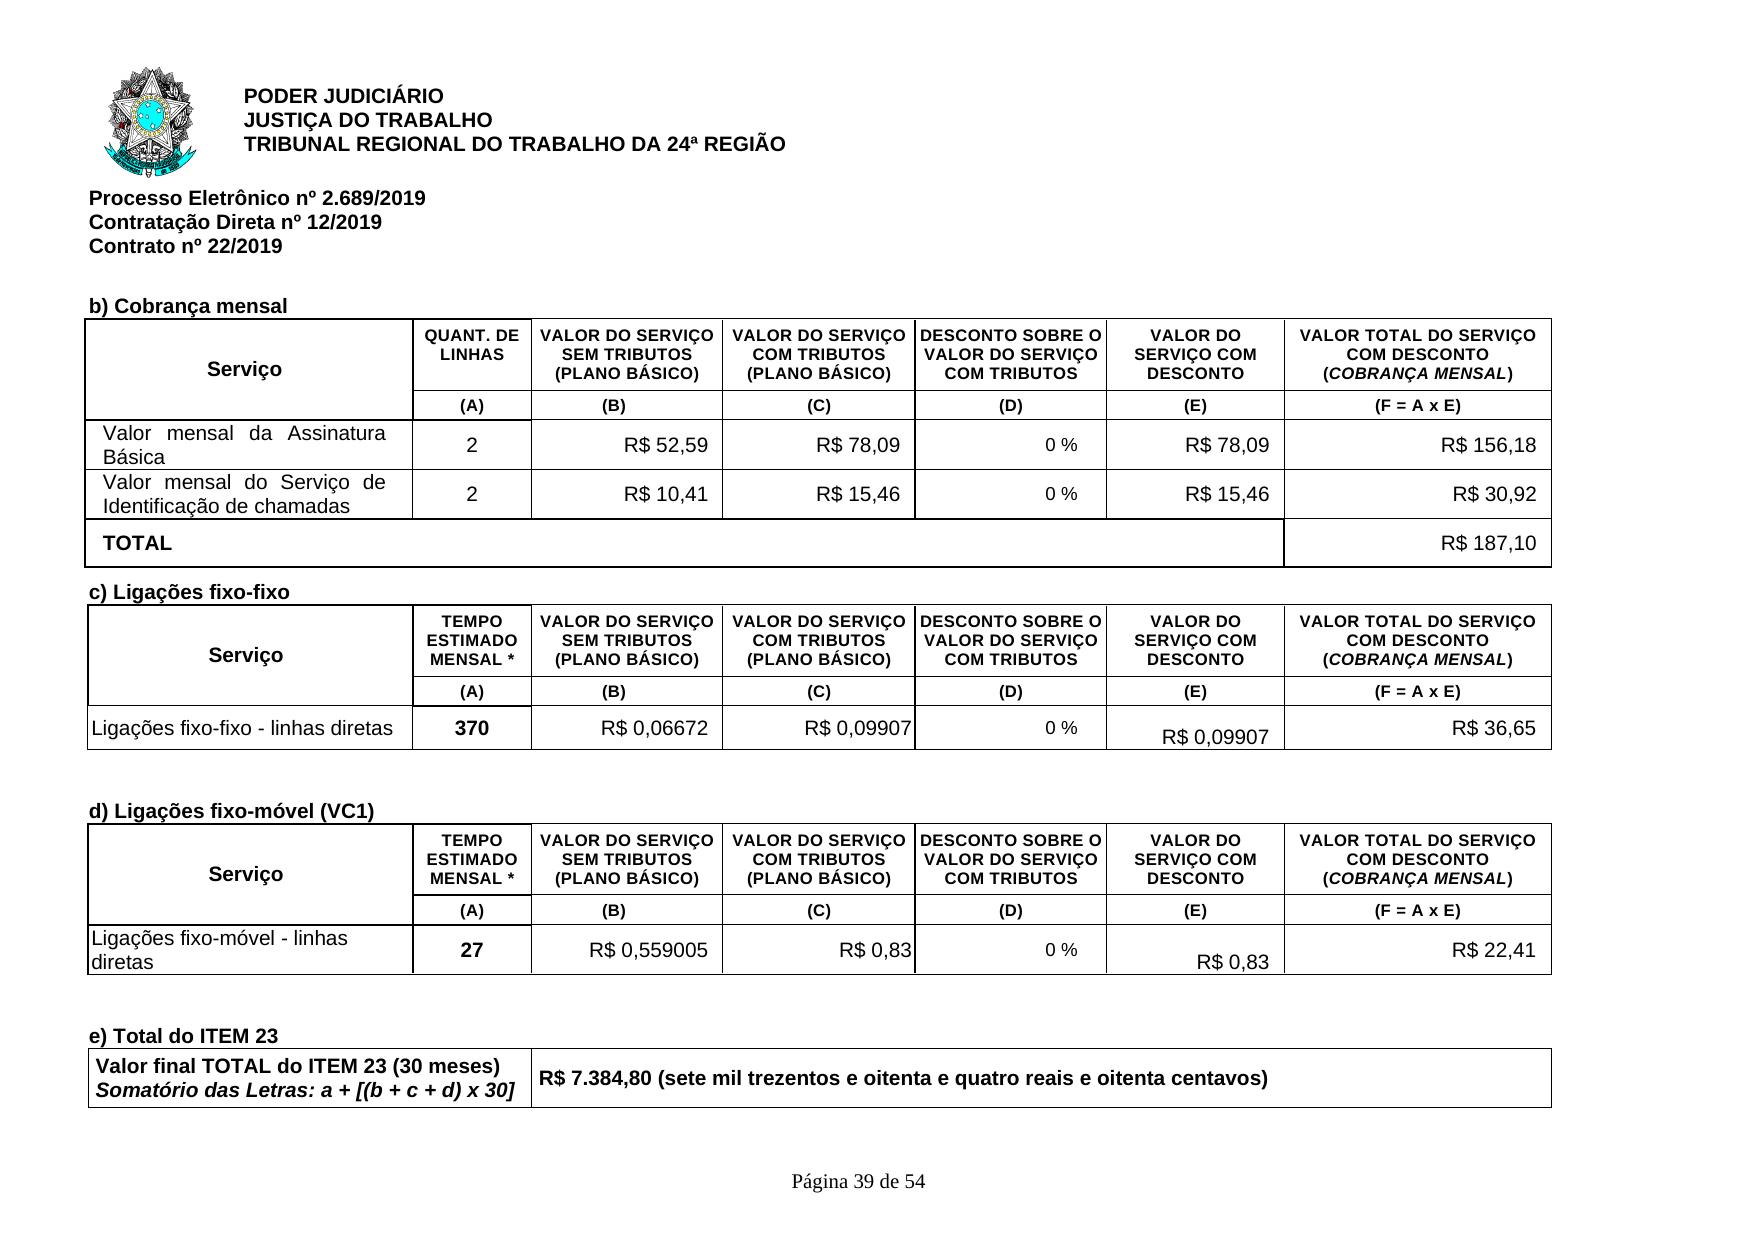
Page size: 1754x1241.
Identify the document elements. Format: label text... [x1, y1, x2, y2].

table_header VALOR DO SERVIÇO COM TRIBUTOS (PLANO BÁSICO) [723, 319, 915, 389]
table_cell (A) [414, 896, 531, 924]
table_cell (B) [532, 677, 722, 705]
table_cell 2 [413, 421, 531, 468]
table_cell (E) [1107, 391, 1284, 419]
table_cell R$ 156,18 [1285, 420, 1551, 468]
table_cell 0 % [916, 470, 1106, 518]
table_header VALOR DO SERVIÇO COM DESCONTO [1107, 605, 1284, 676]
table_cell R$ 15,46 [1107, 470, 1284, 518]
table_cell R$ 187,10 [1285, 519, 1551, 566]
table_header VALOR DO SERVIÇO COM DESCONTO [1107, 319, 1284, 389]
table_cell Valor mensal do Serviço de Identificação de chamadas [86, 470, 412, 518]
table_header VALOR TOTAL DO SERVIÇO COM DESCONTO (COBRANÇA MENSAL) [1285, 605, 1551, 676]
table_header VALOR DO SERVIÇO SEM TRIBUTOS (PLANO BÁSICO) [532, 605, 722, 676]
table_cell R$ 30,92 [1285, 470, 1551, 518]
table_cell R$ 36,65 [1285, 706, 1551, 749]
table_cell (B) [532, 391, 722, 419]
table_cell R$ 0,83 [723, 925, 914, 973]
table_cell (B) [532, 895, 722, 924]
table_cell 0 % [916, 420, 1106, 468]
table_cell (E) [1107, 677, 1284, 705]
text d) Ligações fixo-móvel (VC1) [89, 799, 1754, 823]
text b) Cobrança mensal [89, 294, 1754, 318]
table_header DESCONTO SOBRE O VALOR DO SERVIÇO COM TRIBUTOS [916, 824, 1106, 894]
table_header VALOR TOTAL DO SERVIÇO COM DESCONTO (COBRANÇA MENSAL) [1285, 319, 1551, 389]
table_cell 370 [413, 707, 531, 749]
table_header Valor final TOTAL do ITEM 23 (30 meses) Somatório das Letras: a + [(b + c + d) x 30] [89, 1049, 531, 1107]
table_cell R$ 0,09907 [723, 706, 914, 749]
table_cell R$ 0,83 [1107, 925, 1284, 973]
table_cell (F = A x E) [1285, 677, 1551, 705]
table_cell R$ 22,41 [1285, 925, 1551, 973]
table_header VALOR DO SERVIÇO SEM TRIBUTOS (PLANO BÁSICO) [532, 824, 722, 894]
table_cell R$ 78,09 [723, 420, 914, 468]
table_header TEMPO ESTIMADO MENSAL * [414, 606, 531, 676]
table_header VALOR DO SERVIÇO COM TRIBUTOS (PLANO BÁSICO) [723, 605, 915, 676]
table_cell R$ 0,09907 [1107, 706, 1284, 749]
table_header TEMPO ESTIMADO MENSAL * [414, 825, 531, 894]
table_cell (A) [414, 391, 531, 419]
table_cell R$ 10,41 [532, 470, 722, 518]
table_cell Ligações fixo-fixo - linhas diretas [88, 706, 412, 749]
picture [103, 66, 198, 178]
table_header Serviço [89, 825, 412, 924]
table_cell 2 [413, 470, 531, 518]
table_cell R$ 0,06672 [532, 706, 722, 749]
table_cell R$ 0,559005 [532, 925, 722, 973]
table_cell (C) [723, 895, 914, 924]
table_cell (C) [723, 391, 914, 419]
table_header VALOR TOTAL DO SERVIÇO COM DESCONTO (COBRANÇA MENSAL) [1285, 824, 1551, 894]
table_cell 27 [414, 926, 531, 973]
table_header VALOR DO SERVIÇO SEM TRIBUTOS (PLANO BÁSICO) [532, 319, 722, 389]
table_cell R$ 15,46 [723, 470, 914, 518]
table_header Serviço [89, 606, 412, 705]
table_cell (D) [916, 895, 1106, 924]
table_cell R$ 78,09 [1107, 420, 1284, 468]
text e) Total do ITEM 23 [89, 1024, 1754, 1048]
table_header DESCONTO SOBRE O VALOR DO SERVIÇO COM TRIBUTOS [916, 319, 1106, 389]
table_cell R$ 52,59 [532, 420, 722, 468]
table_cell (E) [1107, 895, 1284, 924]
table_header VALOR DO SERVIÇO COM TRIBUTOS (PLANO BÁSICO) [723, 824, 914, 894]
table_cell (F = A x E) [1285, 391, 1551, 419]
table_header QUANT. DE LINHAS [414, 320, 531, 389]
table_cell (C) [723, 677, 914, 705]
table_header R$ 7.384,80 (sete mil trezentos e oitenta e quatro reais e oitenta centavos) [532, 1049, 1551, 1107]
table_header Serviço [86, 320, 412, 419]
table_cell TOTAL [86, 520, 1283, 566]
table_cell Ligações fixo-móvel - linhas diretas [89, 926, 412, 973]
table_cell 0 % [916, 706, 1106, 749]
text c) Ligações fixo-fixo [89, 580, 1754, 604]
table_cell (F = A x E) [1285, 895, 1551, 924]
table_cell 0 % [916, 925, 1106, 973]
table_header DESCONTO SOBRE O VALOR DO SERVIÇO COM TRIBUTOS [916, 605, 1106, 676]
table_cell Valor mensal da Assinatura Básica [86, 421, 412, 468]
table_header VALOR DO SERVIÇO COM DESCONTO [1107, 824, 1284, 894]
table_cell (A) [414, 677, 531, 705]
table_cell (D) [916, 677, 1106, 705]
table_cell (D) [916, 391, 1106, 419]
